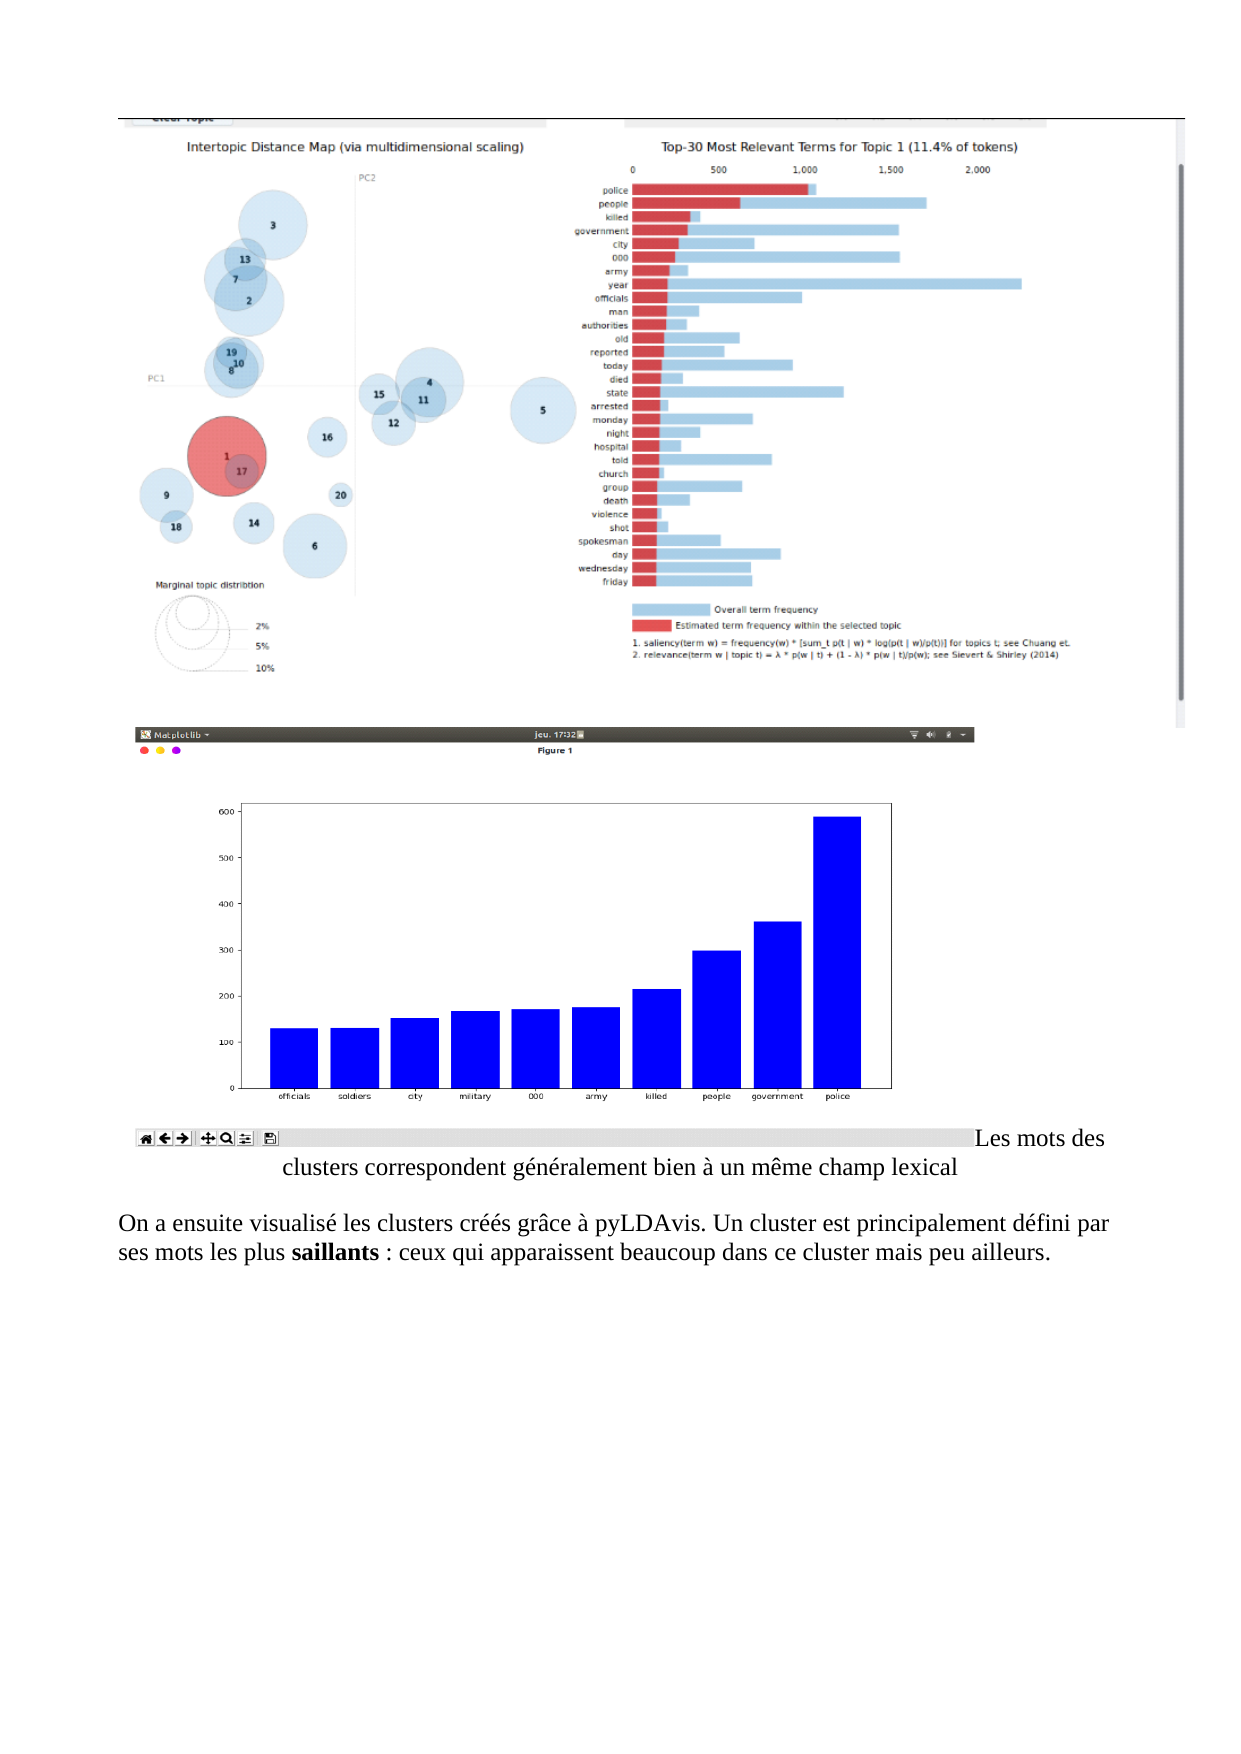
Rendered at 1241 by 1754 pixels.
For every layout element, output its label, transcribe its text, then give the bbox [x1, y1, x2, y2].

text On a ensuite visualisé les clusters créés grâce à pyLDAvis. Un cluster est principalement défini par ses mots les plus saillants : ceux qui apparaissent beaucoup dans ce cluster mais peu ailleurs. [118, 1208, 1122, 1266]
text Les mots des clusters correspondent généralement bien à un même champ lexical [118, 728, 1122, 1180]
